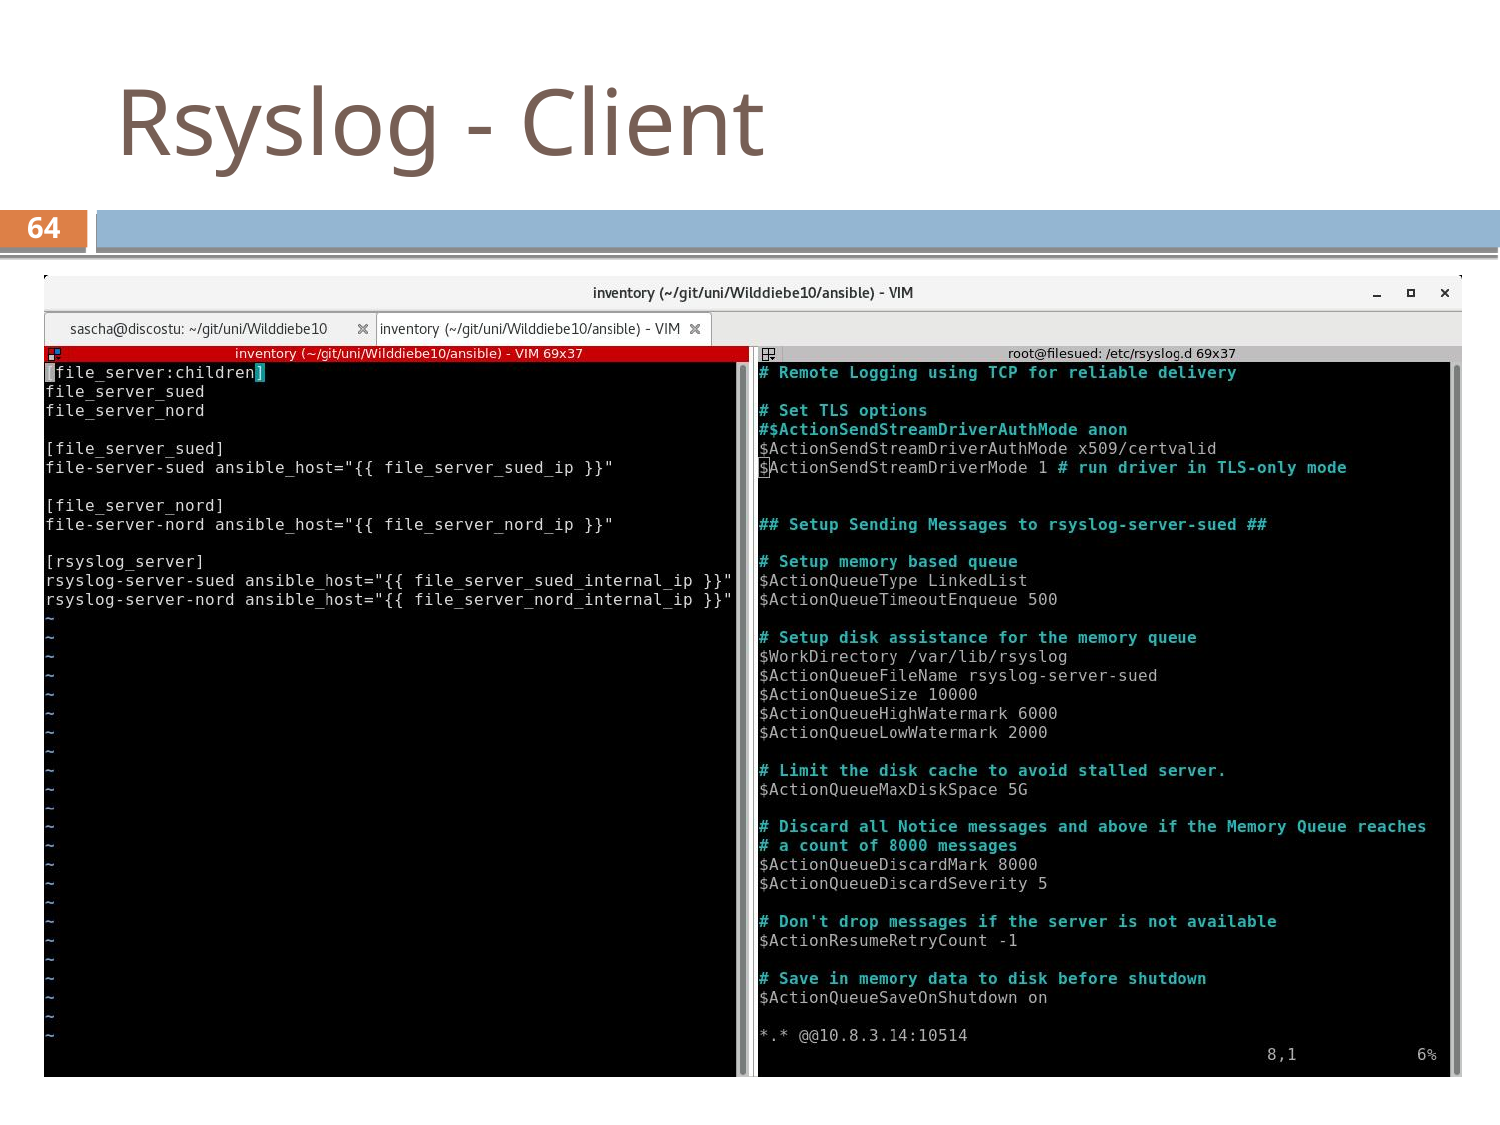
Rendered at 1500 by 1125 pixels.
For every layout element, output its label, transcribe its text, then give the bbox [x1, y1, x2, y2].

title Rsyslog - Client [100, 37, 1438, 200]
picture [44, 275, 1462, 1077]
